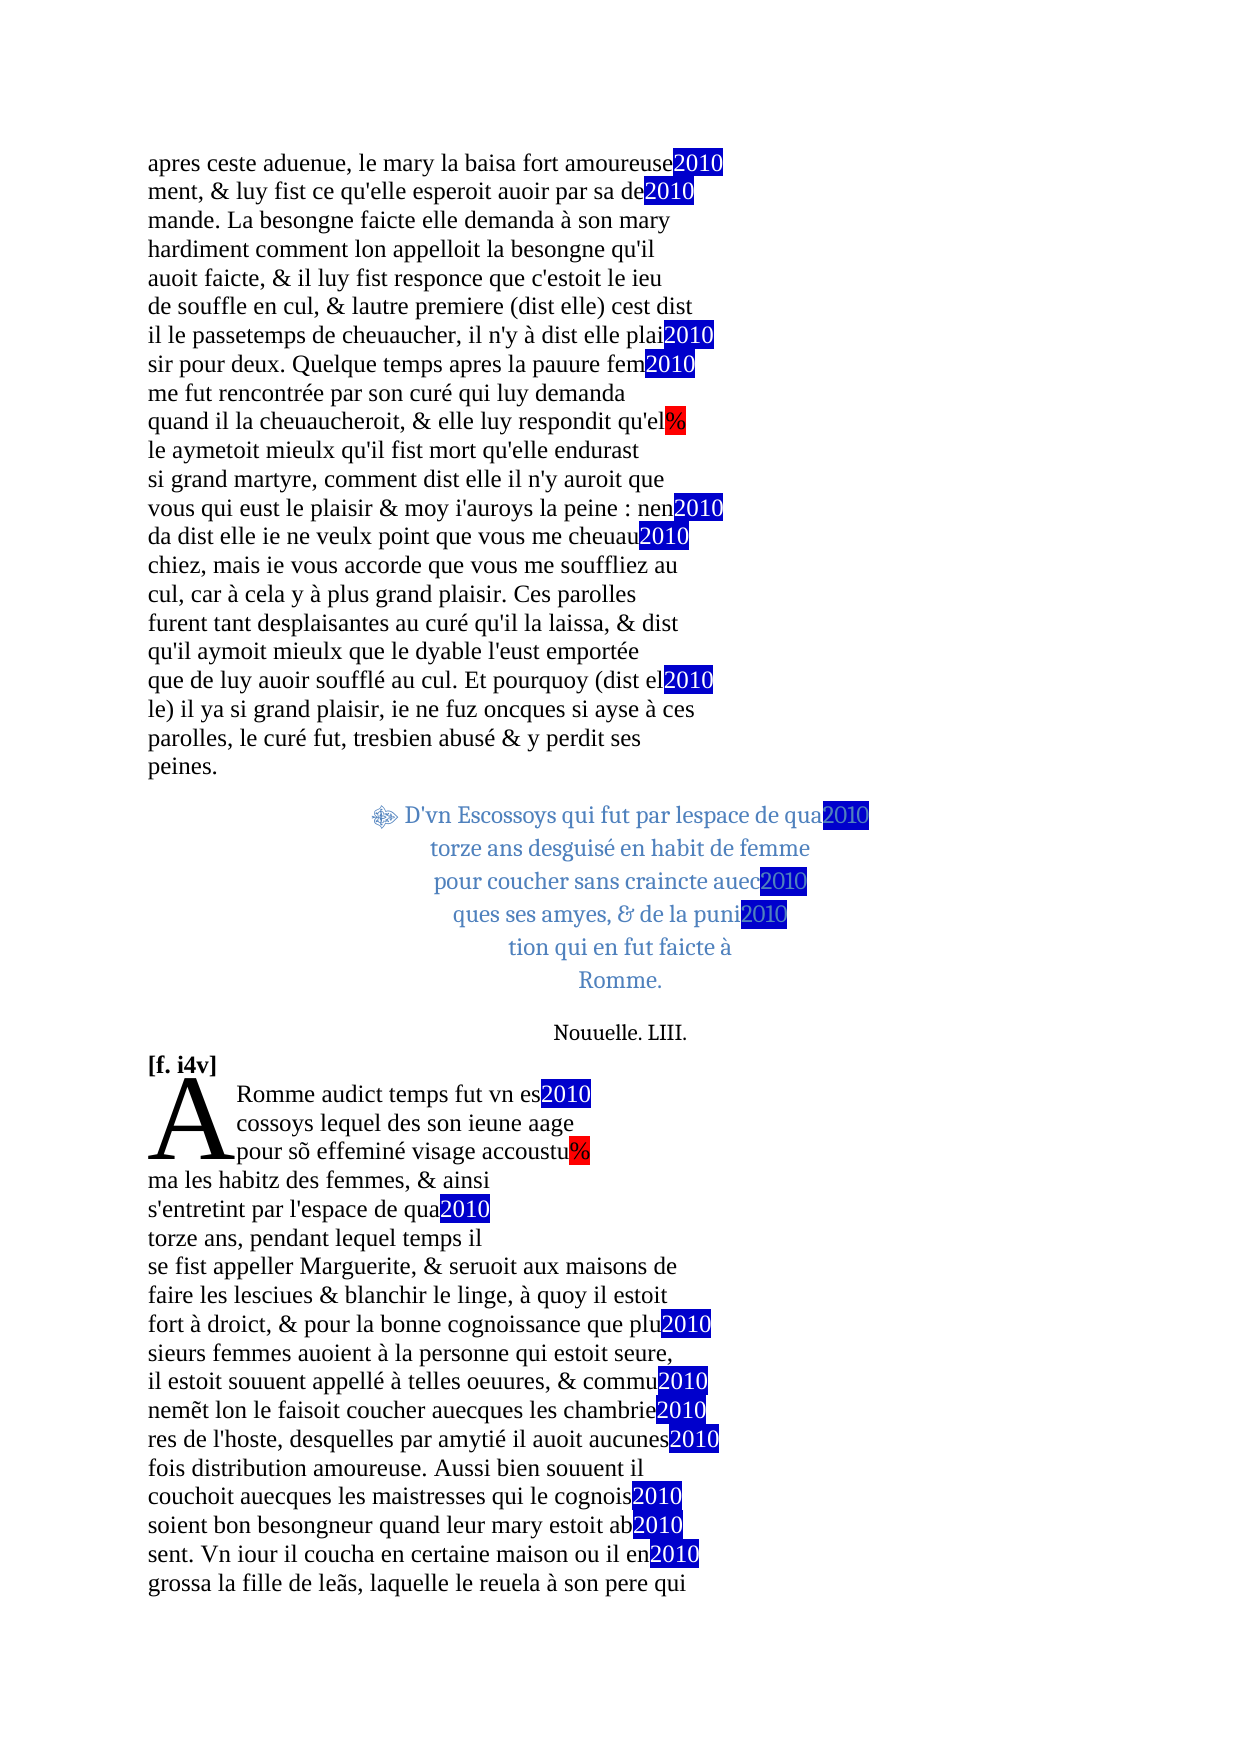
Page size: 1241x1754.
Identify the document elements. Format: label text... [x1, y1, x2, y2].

text ARomme audict temps fut vn es2010 cossoys lequel des son ieune aage pour sõ effeminé visage accoustu% ma les habitz des femmes, & ainsi s'entretint par l'espace de qua2010 torze ans, pendant lequel temps il se fist appeller Marguerite, & seruoit aux maisons de faire les lesciues & blanchir le linge, à quoy il estoit fort à droict, & pour la bonne cognoissance que plu2010 sieurs femmes auoient à la personne qui estoit seure, il estoit souuent appellé à telles oeuures, & commu2010 nemẽt lon le faisoit coucher auecques les chambrie2010 res de l'hoste, desquelles par amytié il auoit aucunes2010 fois distribution amoureuse. Aussi bien souuent il couchoit auecques les maistresses qui le cognois2010 soient bon besongneur quand leur mary estoit ab2010 sent. Vn iour il coucha en certaine maison ou il en2010 grossa la fille de leãs, laquelle le reuela à son pere qui [148, 1079, 1093, 1596]
text [f. i4v] [148, 1050, 1093, 1079]
subtitle ❧ D'vn Escossoys qui fut par lespace de qua2010 torze ans desguisé en habit de femme pour coucher sans craincte auec2010 ques ses amyes, & de la puni2010 tion qui en fut faicte à Romme. [148, 801, 1093, 995]
text apres ceste aduenue, le mary la baisa fort amoureuse2010 ment, & luy fist ce qu'elle esperoit auoir par sa de2010 mande. La besongne faicte elle demanda à son mary hardiment comment lon appelloit la besongne qu'il auoit faicte, & il luy fist responce que c'estoit le ieu de souffle en cul, & lautre premiere (dist elle) cest dist il le passetemps de cheuaucher, il n'y à dist elle plai2010 sir pour deux. Quelque temps apres la pauure fem2010 me fut rencontrée par son curé qui luy demanda quand il la cheuaucheroit, & elle luy respondit qu'el% le aymetoit mieulx qu'il fist mort qu'elle endurast si grand martyre, comment dist elle il n'y auroit que vous qui eust le plaisir & moy i'auroys la peine : nen2010 da dist elle ie ne veulx point que vous me cheuau2010 chiez, mais ie vous accorde que vous me souffliez au cul, car à cela y à plus grand plaisir. Ces parolles furent tant desplaisantes au curé qu'il la laissa, & dist qu'il aymoit mieulx que le dyable l'eust emportée que de luy auoir soufflé au cul. Et pourquoy (dist el2010 le) il ya si grand plaisir, ie ne fuz oncques si ayse à ces parolles, le curé fut, tresbien abusé & y perdit ses peines. [148, 148, 1093, 780]
subtitle Nouuelle. LIII. [148, 1020, 1093, 1046]
